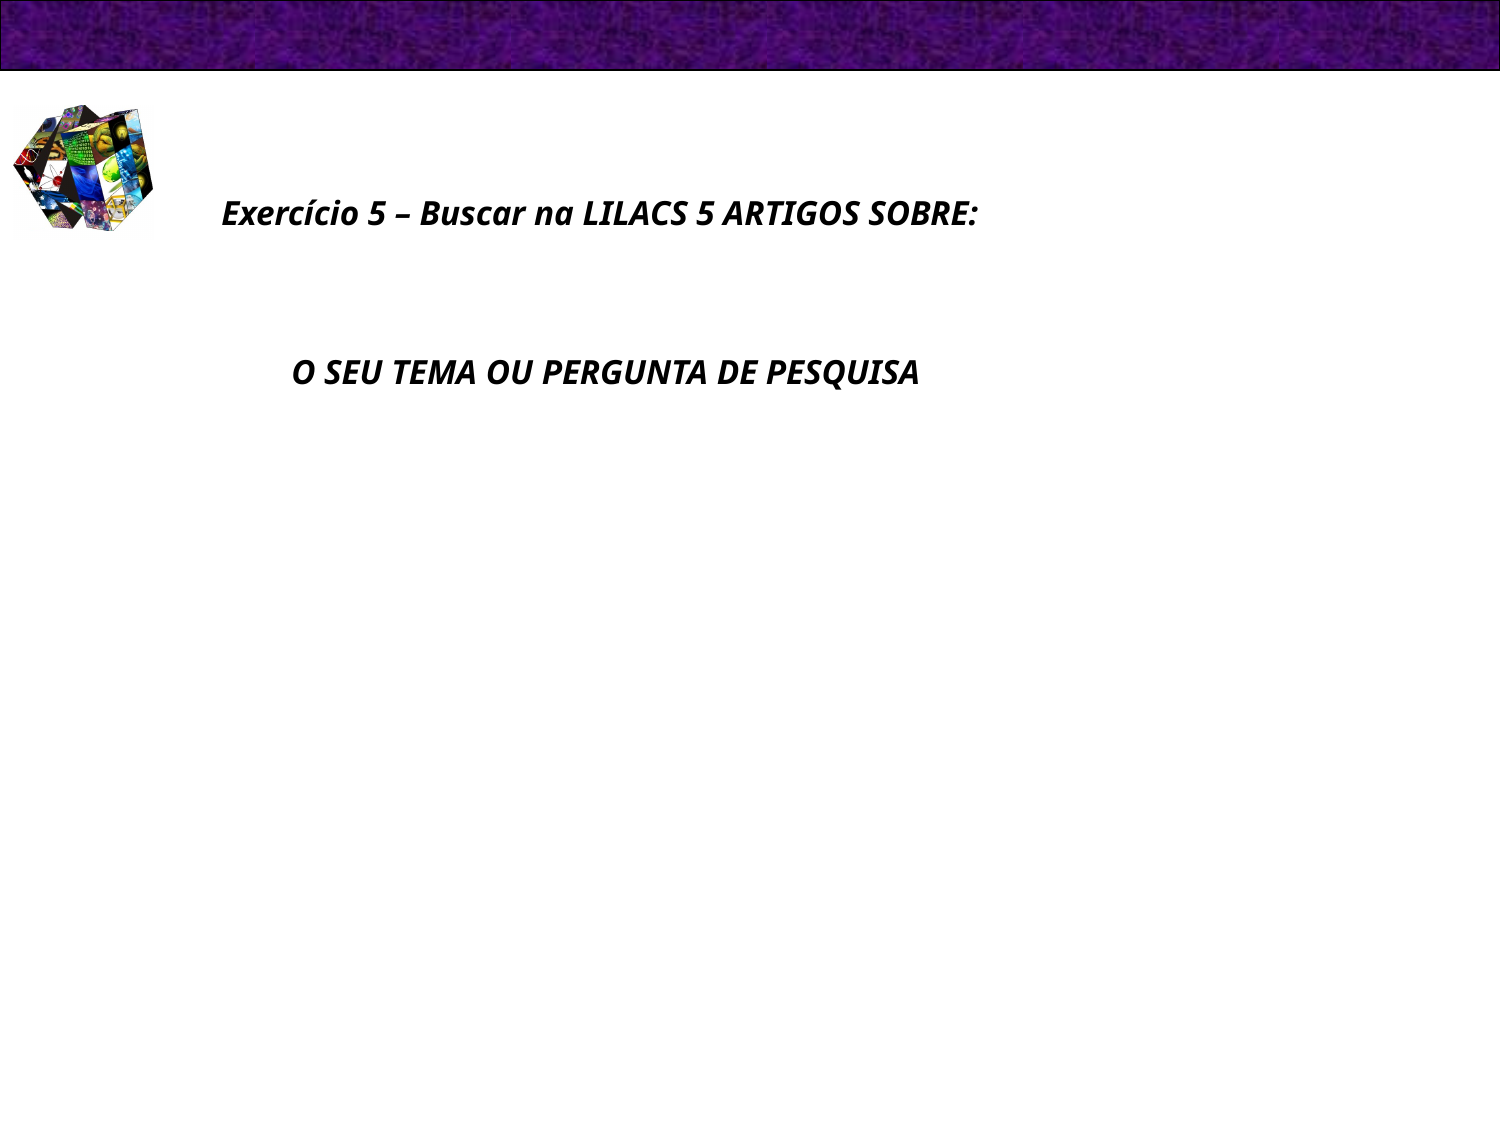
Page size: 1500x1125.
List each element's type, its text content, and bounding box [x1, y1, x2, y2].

text_box Exercício 5 – Buscar na LILACS 5 ARTIGOS SOBRE: O SEU TEMA OU PERGUNTA DE PESQUISA [206, 184, 1244, 439]
picture [1, 1, 1499, 69]
